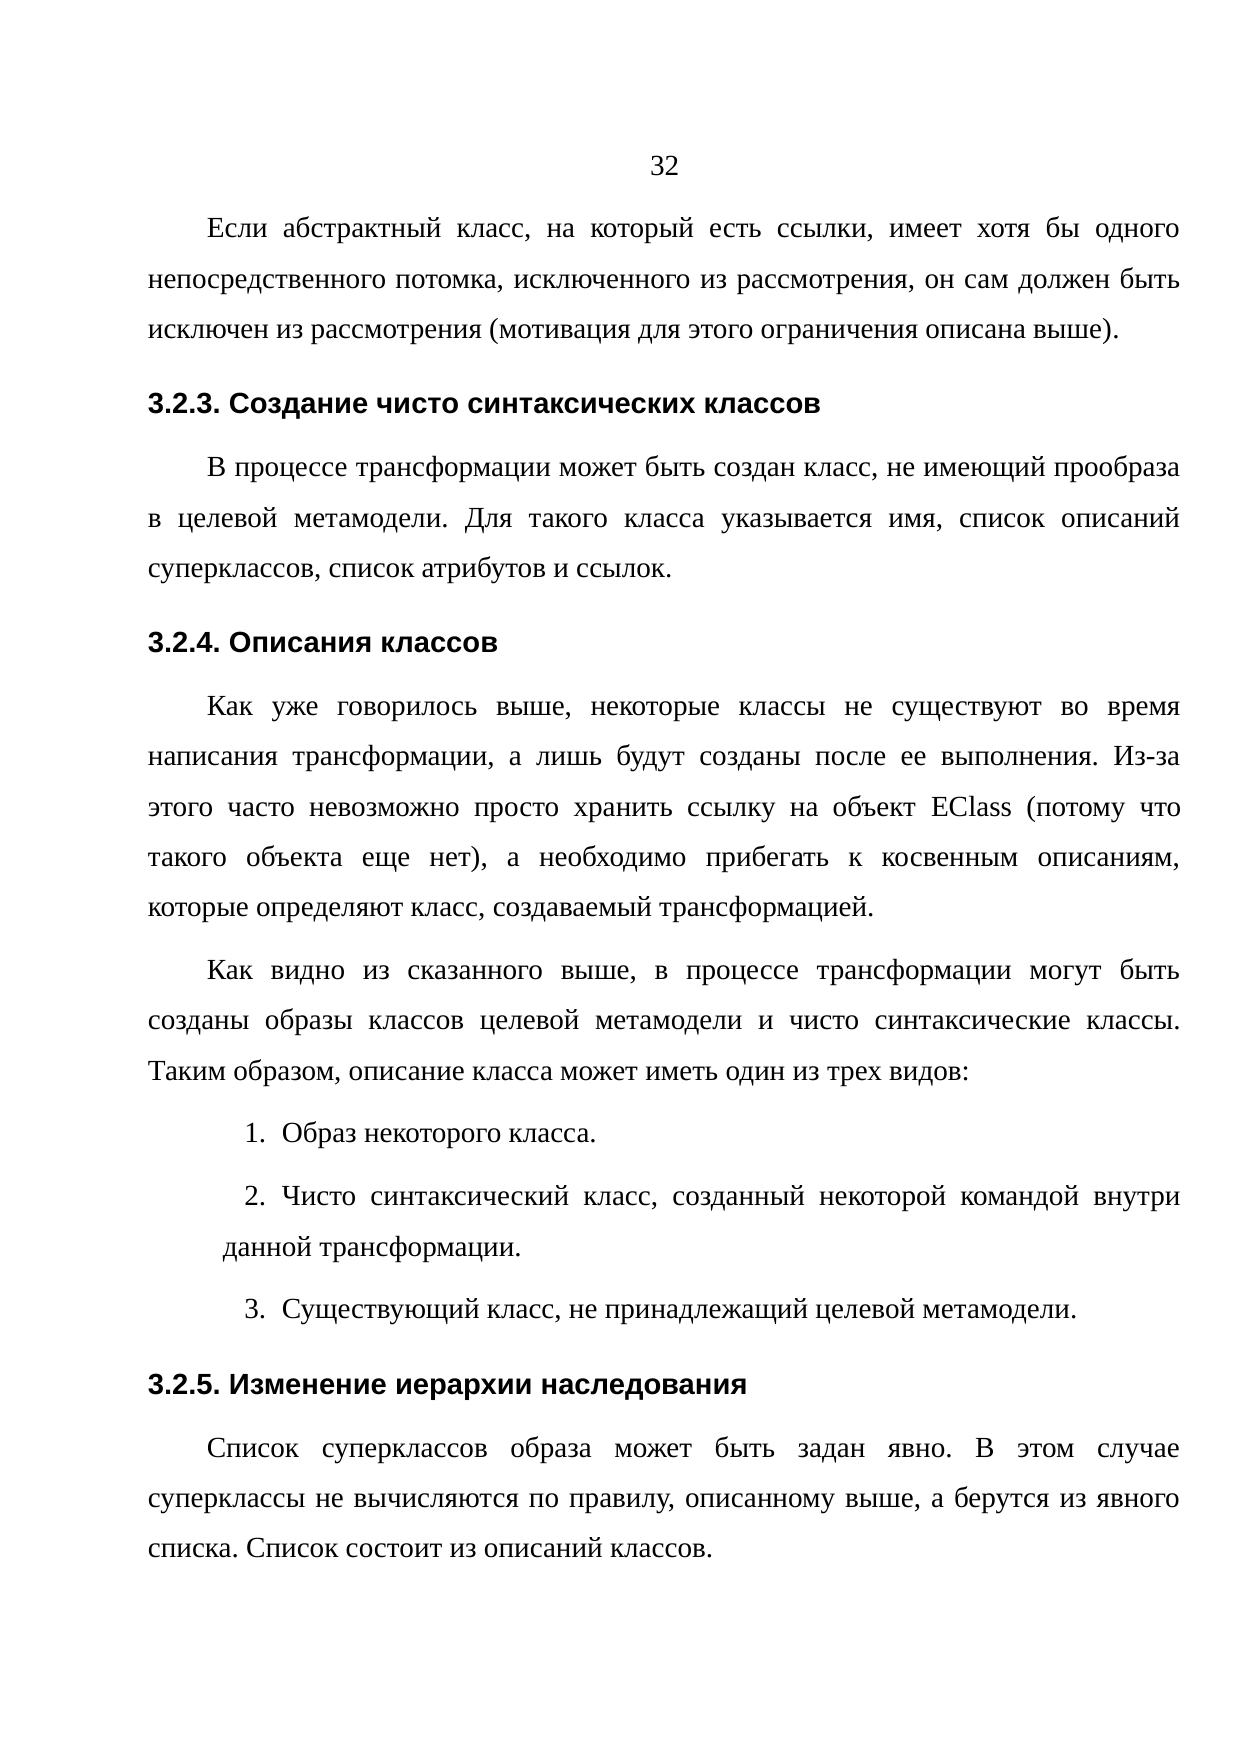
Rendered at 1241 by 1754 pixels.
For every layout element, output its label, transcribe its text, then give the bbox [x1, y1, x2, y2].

text Как уже говорилось выше, некоторые классы не существуют во время написания трансформации, а лишь будут созданы после ее выполнения. Из-за этого часто невозможно просто хранить ссылку на объект EClass (потому что такого объекта еще нет), а необходимо прибегать к косвенным описаниям, которые определяют класс, создаваемый трансформацией. [148, 688, 1181, 923]
subtitle Создание чисто синтаксических классов [148, 387, 1181, 420]
text Как видно из сказанного выше, в процессе трансформации могут быть созданы образы классов целевой метамодели и чисто синтаксические классы. Таким образом, описание класса может иметь один из трех видов: [148, 952, 1181, 1086]
list Образ некоторого класса. [185, 1116, 1181, 1149]
list Чисто синтаксический класс, созданный некоторой командой внутри данной трансформации. [185, 1178, 1181, 1262]
subtitle Описания классов [148, 625, 1181, 659]
text Список суперклассов образа может быть задан явно. В этом случае суперклассы не вычисляются по правилу, описанному выше, а берутся из явного списка. Список состоит из описаний классов. [148, 1430, 1181, 1564]
list Существующий класс, не принадлежащий целевой метамодели. [185, 1292, 1181, 1325]
text Если абстрактный класс, на который есть ссылки, имеет хотя бы одного непосредственного потомка, исключенного из рассмотрения, он сам должен быть исключен из рассмотрения (мотивация для этого ограничения описана выше). [148, 211, 1181, 345]
text В процессе трансформации может быть создан класс, не имеющий прообраза в целевой метамодели. Для такого класса указывается имя, список описаний суперклассов, список атрибутов и ссылок. [148, 449, 1181, 583]
subtitle Изменение иерархии наследования [148, 1367, 1181, 1400]
